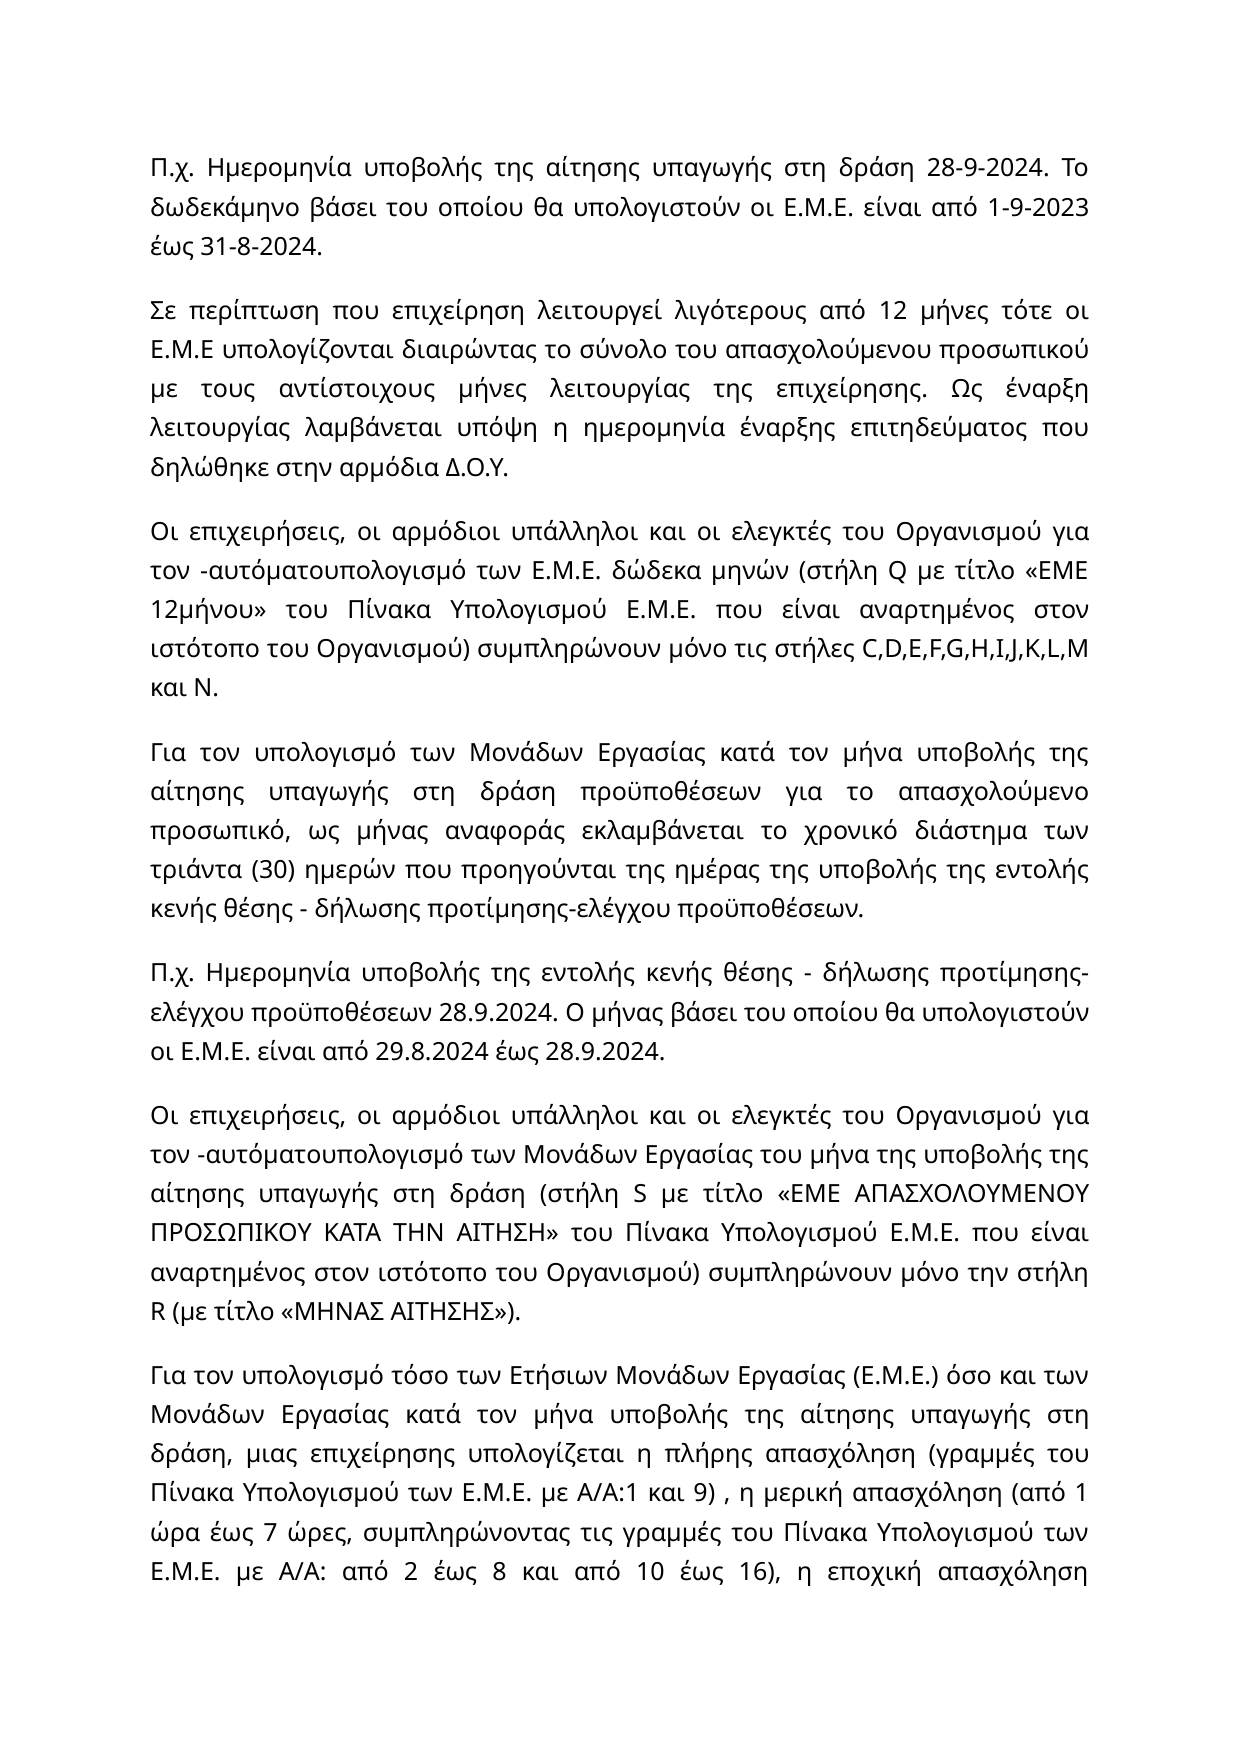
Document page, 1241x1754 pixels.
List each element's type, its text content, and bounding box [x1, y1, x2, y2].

text Οι επιχειρήσεις, οι αρμόδιοι υπάλληλοι και οι ελεγκτές του Οργανισμού για τον -αυτόματουπολογισμό των Ε.Μ.Ε. δώδεκα μηνών (στήλη Q με τίτλο «ΕΜΕ 12μήνου» του Πίνακα Υπολογισμού Ε.Μ.Ε. που είναι αναρτημένος στον ιστότοπο του Οργανισμού) συμπληρώνουν μόνο τις στήλες C,D,E,F,G,H,I,J,K,L,M και Ν. [150, 513, 1090, 704]
text Για τον υπολογισμό των Μονάδων Εργασίας κατά τον μήνα υποβολής της αίτησης υπαγωγής στη δράση προϋποθέσεων για το απασχολούμενο προσωπικό, ως μήνας αναφοράς εκλαμβάνεται το χρονικό διάστημα των τριάντα (30) ημερών που προηγούνται της ημέρας της υποβολής της εντολής κενής θέσης - δήλωσης προτίμησης-ελέγχου προϋποθέσεων. [150, 734, 1090, 925]
text Σε περίπτωση που επιχείρηση λειτουργεί λιγότερους από 12 μήνες τότε οι Ε.Μ.Ε υπολογίζονται διαιρώντας το σύνολο του απασχολούμενου προσωπικού με τους αντίστοιχους μήνες λειτουργίας της επιχείρησης. Ως έναρξη λειτουργίας λαμβάνεται υπόψη η ημερομηνία έναρξης επιτηδεύματος που δηλώθηκε στην αρμόδια Δ.Ο.Υ. [150, 292, 1090, 483]
text Π.χ. Ημερομηνία υποβολής της αίτησης υπαγωγής στη δράση 28-9-2024. Το δωδεκάμηνο βάσει του οποίου θα υπολογιστούν οι Ε.Μ.Ε. είναι από 1-9-2023 έως 31-8-2024. [150, 150, 1090, 262]
text Οι επιχειρήσεις, οι αρμόδιοι υπάλληλοι και οι ελεγκτές του Οργανισμού για τον -αυτόματουπολογισμό των Μονάδων Εργασίας του μήνα της υποβολής της αίτησης υπαγωγής στη δράση (στήλη S με τίτλο «ΕΜΕ ΑΠΑΣΧΟΛΟΥΜΕΝΟΥ ΠΡΟΣΩΠΙΚΟΥ ΚΑΤΑ ΤΗΝ ΑΙΤΗΣΗ» του Πίνακα Υπολογισμού Ε.Μ.Ε. που είναι αναρτημένος στον ιστότοπο του Οργανισμού) συμπληρώνουν μόνο την στήλη R (με τίτλο «ΜΗΝΑΣ ΑΙΤΗΣΗΣ»). [150, 1097, 1090, 1327]
text Για τον υπολογισμό τόσο των Ετήσιων Μονάδων Εργασίας (Ε.Μ.Ε.) όσο και των Μονάδων Εργασίας κατά τον μήνα υποβολής της αίτησης υπαγωγής στη δράση, μιας επιχείρησης υπολογίζεται η πλήρης απασχόληση (γραμμές του Πίνακα Υπολογισμού των Ε.Μ.Ε. με Α/Α:1 και 9) , η μερική απασχόληση (από 1 ώρα έως 7 ώρες, συμπληρώνοντας τις γραμμές του Πίνακα Υπολογισμού των Ε.Μ.Ε. με Α/Α: από 2 έως 8 και από 10 έως 16), η εποχική απασχόληση [150, 1357, 1090, 1587]
text Π.χ. Ημερομηνία υποβολής της εντολής κενής θέσης - δήλωσης προτίμησης-ελέγχου προϋποθέσεων 28.9.2024. Ο μήνας βάσει του οποίου θα υπολογιστούν οι Ε.Μ.Ε. είναι από 29.8.2024 έως 28.9.2024. [150, 955, 1090, 1067]
